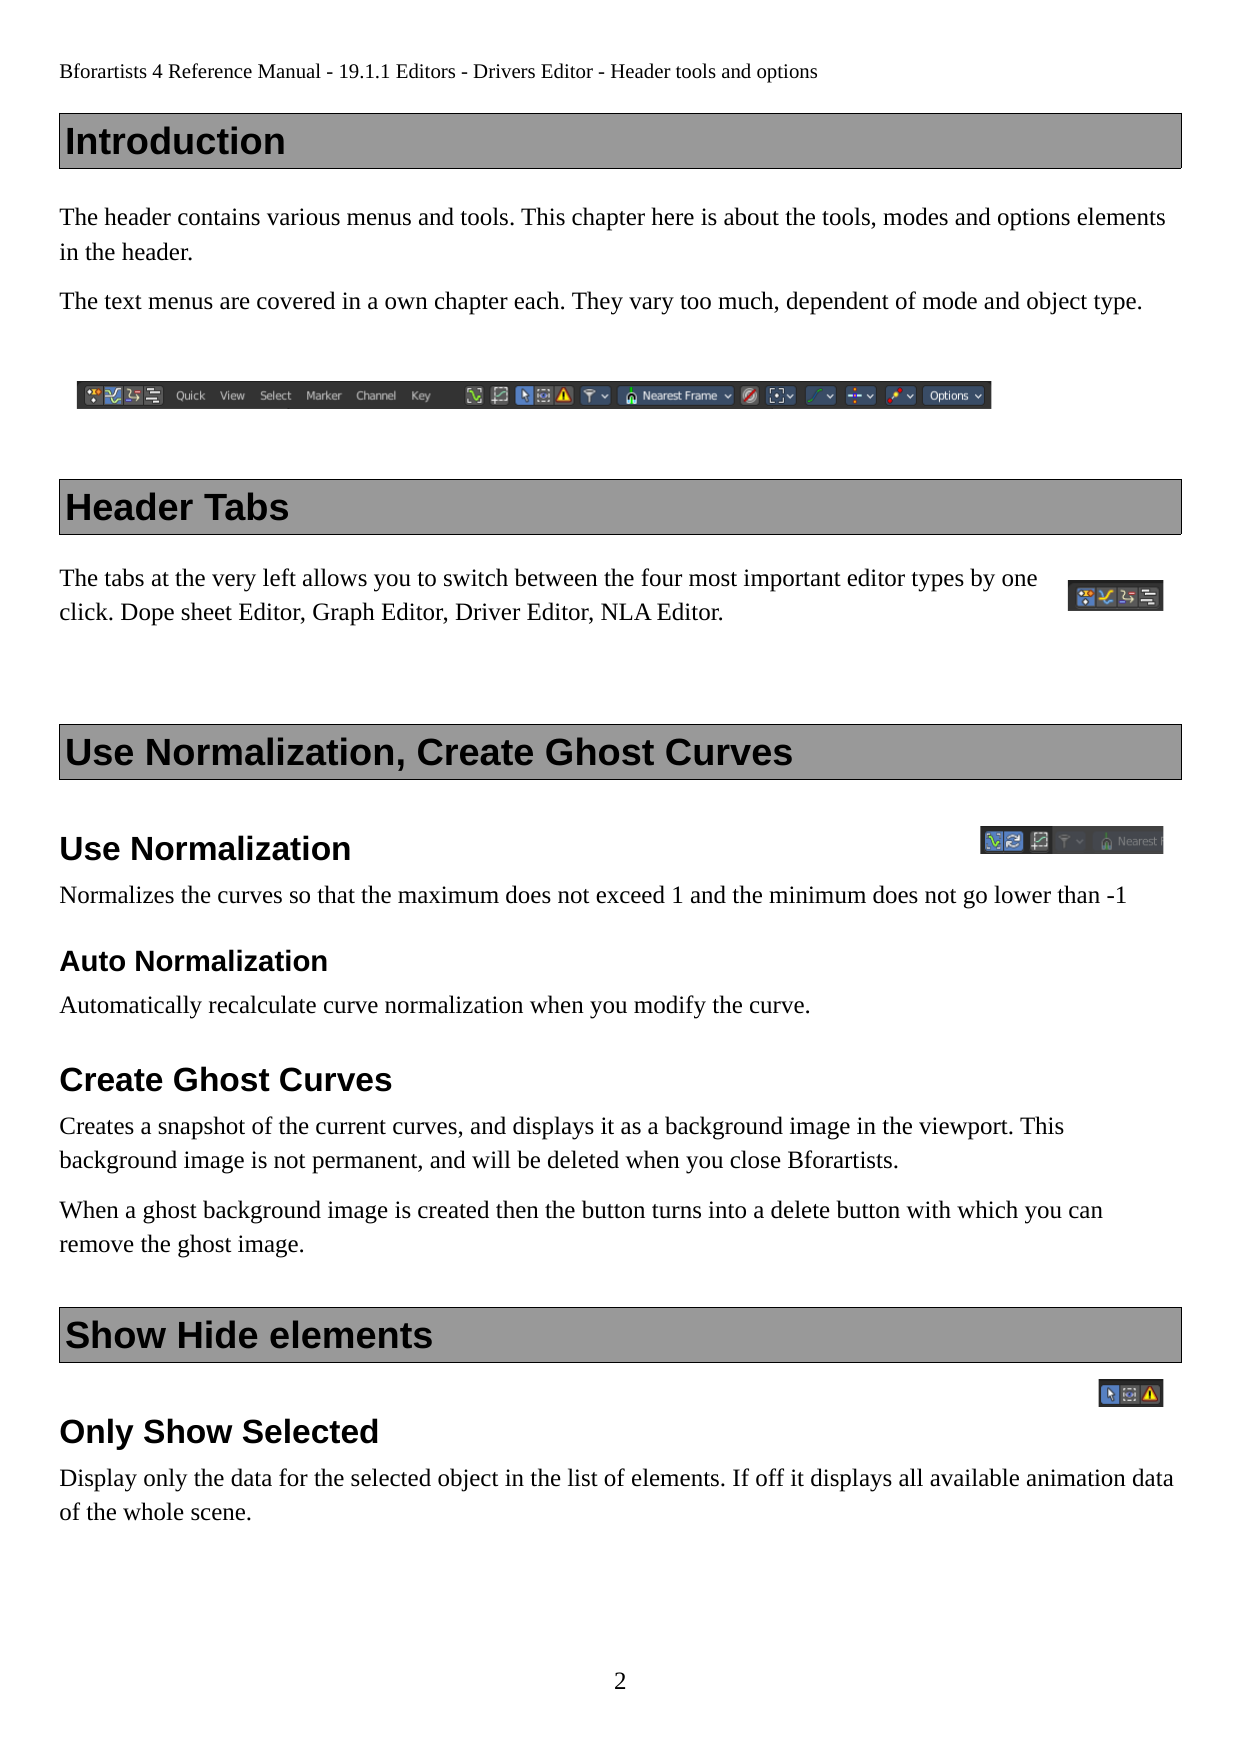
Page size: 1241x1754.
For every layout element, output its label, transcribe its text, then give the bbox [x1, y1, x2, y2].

text The text menus are covered in a own chapter each. They vary too much, dependent of mode and object type. [59, 286, 1181, 315]
subtitle Auto Normalization [59, 944, 1181, 978]
picture [1067, 580, 1164, 611]
table_header Use Normalization, Create Ghost Curves [60, 725, 1181, 779]
table_header Show Hide elements [60, 1308, 1181, 1362]
subtitle Only Show Selected [59, 1412, 1181, 1451]
table_header Introduction [60, 114, 1181, 168]
text Creates a snapshot of the current curves, and displays it as a background image in the viewport. This background image is not permanent, and will be deleted when you close Bforartists. [59, 1111, 1181, 1174]
subtitle Use Normalization [59, 829, 1181, 868]
text When a ghost background image is created then the button turns into a delete button with which you can remove the ghost image. [59, 1195, 1181, 1258]
picture [76, 381, 992, 409]
picture [980, 826, 1164, 854]
text Display only the data for the selected object in the list of elements. If off it displays all available animation data of the whole scene. [59, 1463, 1181, 1526]
picture [1098, 1379, 1164, 1407]
text Automatically recalculate curve normalization when you modify the curve. [59, 990, 1181, 1019]
text Normalizes the curves so that the maximum does not exceed 1 and the minimum does not go lower than -1 [59, 880, 1181, 909]
subtitle Create Ghost Curves [59, 1060, 1181, 1099]
table_header Header Tabs [60, 480, 1181, 534]
text The header contains various menus and tools. This chapter here is about the tools, modes and options elements in the header. [59, 202, 1181, 266]
text The tabs at the very left allows you to switch between the four most important editor types by one click. Dope sheet Editor, Graph Editor, Driver Editor, NLA Editor. [59, 563, 1181, 626]
